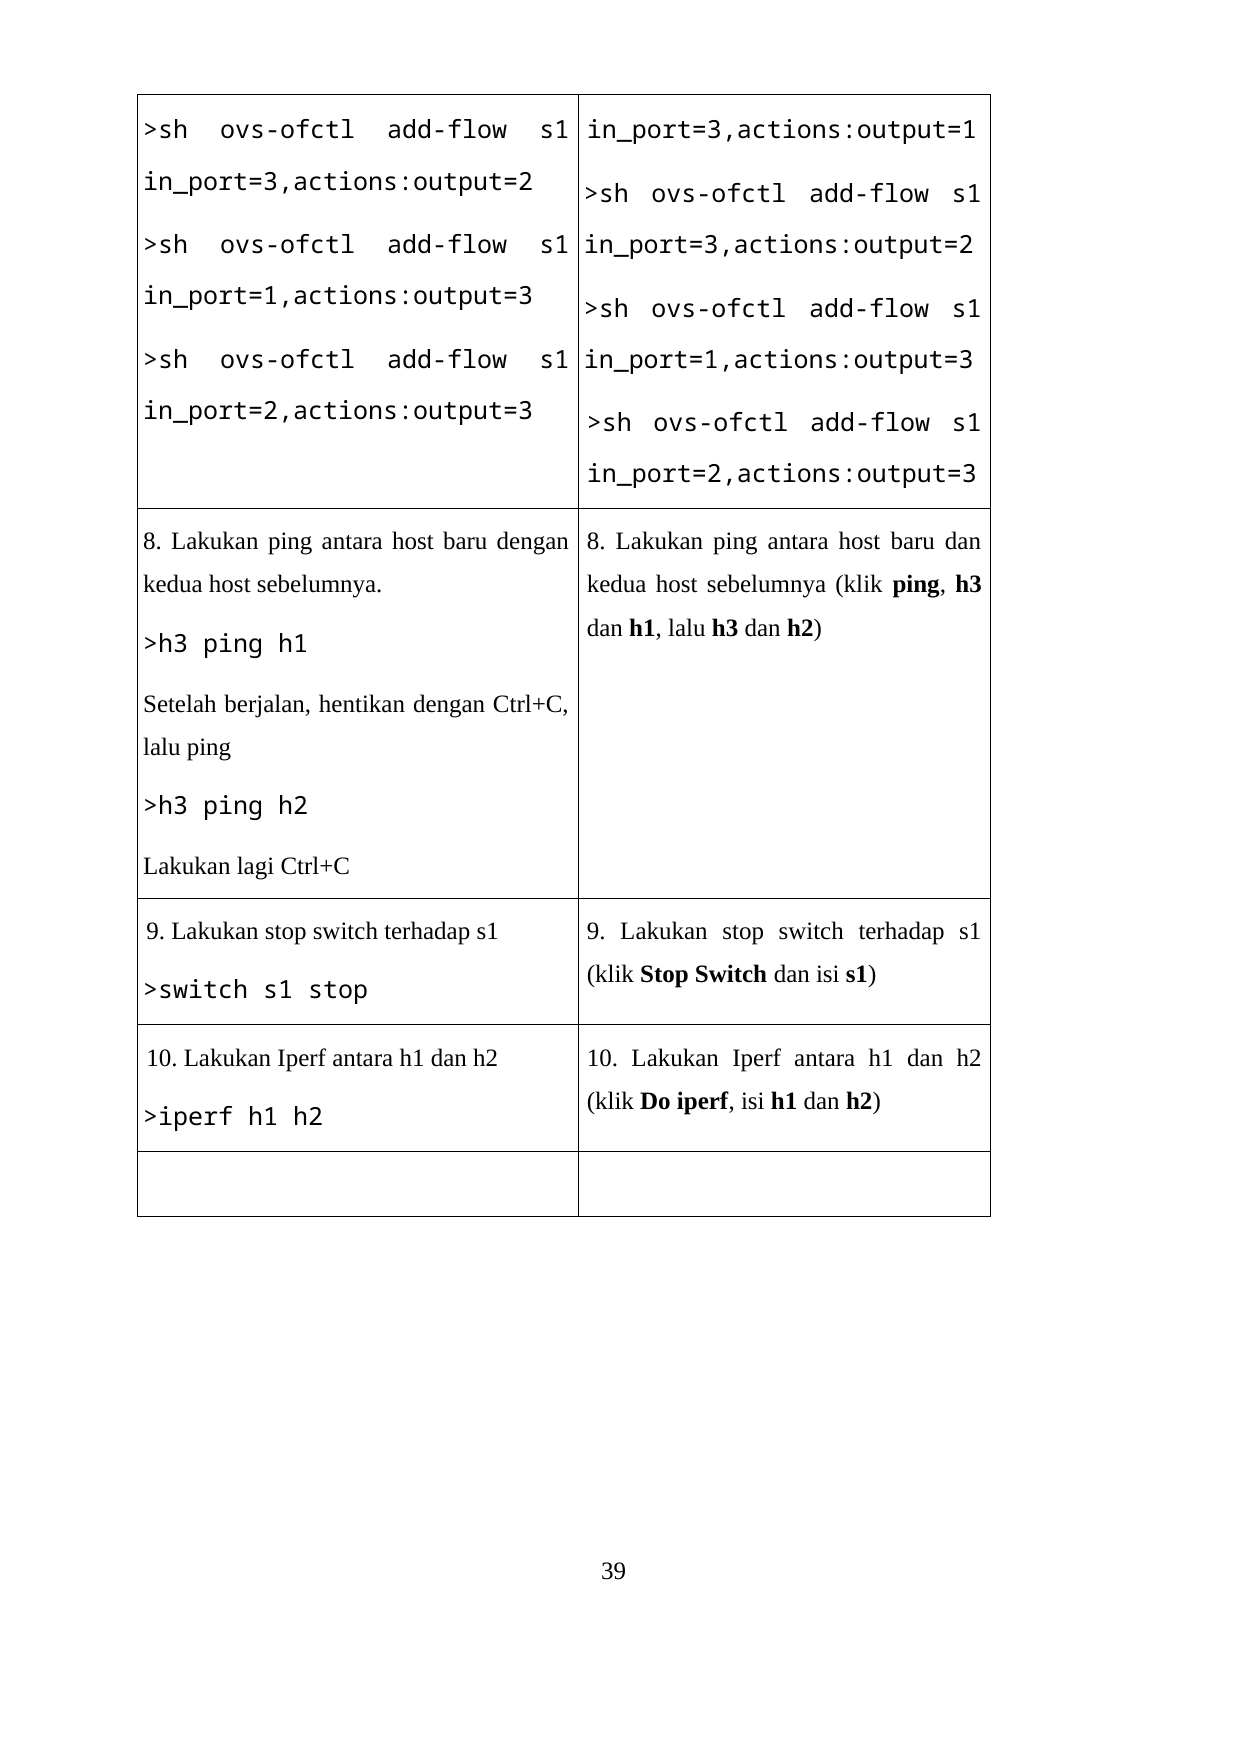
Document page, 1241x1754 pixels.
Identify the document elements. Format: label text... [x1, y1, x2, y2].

table_cell 8. Lakukan ping antara host baru dengan kedua host sebelumnya. >h3 ping h1 Setelah berjalan, hentikan dengan Ctrl+C, lalu ping >h3 ping h2 Lakukan lagi Ctrl+C [138, 509, 578, 898]
table_cell [138, 1152, 578, 1216]
table_cell 10. Lakukan Iperf antara h1 dan h2 (klik Do iperf, isi h1 dan h2) [579, 1025, 990, 1151]
table_cell 10. Lakukan Iperf antara h1 dan h2 >iperf h1 h2 [138, 1025, 578, 1151]
table_cell [579, 1152, 990, 1216]
table_cell >sh ovs-ofctl add-flow s1 in_port=3,actions:output=2 >sh ovs-ofctl add-flow s1 in_port=1,actions:output=3 >sh ovs-ofctl add-flow s1 in_port=2,actions:output=3 [138, 95, 578, 508]
table_cell in_port=3,actions:output=1 >sh ovs-ofctl add-flow s1 in_port=3,actions:output=2 >sh ovs-ofctl add-flow s1 in_port=1,actions:output=3 >sh ovs-ofctl add-flow s1 in_port=2,actions:output=3 [579, 95, 990, 508]
table_cell 8. Lakukan ping antara host baru dan kedua host sebelumnya (klik ping, h3 dan h1, lalu h3 dan h2) [579, 509, 990, 898]
table_cell 9. Lakukan stop switch terhadap s1 >switch s1 stop [138, 899, 578, 1024]
table_cell 9. Lakukan stop switch terhadap s1 (klik Stop Switch dan isi s1) [579, 899, 990, 1024]
